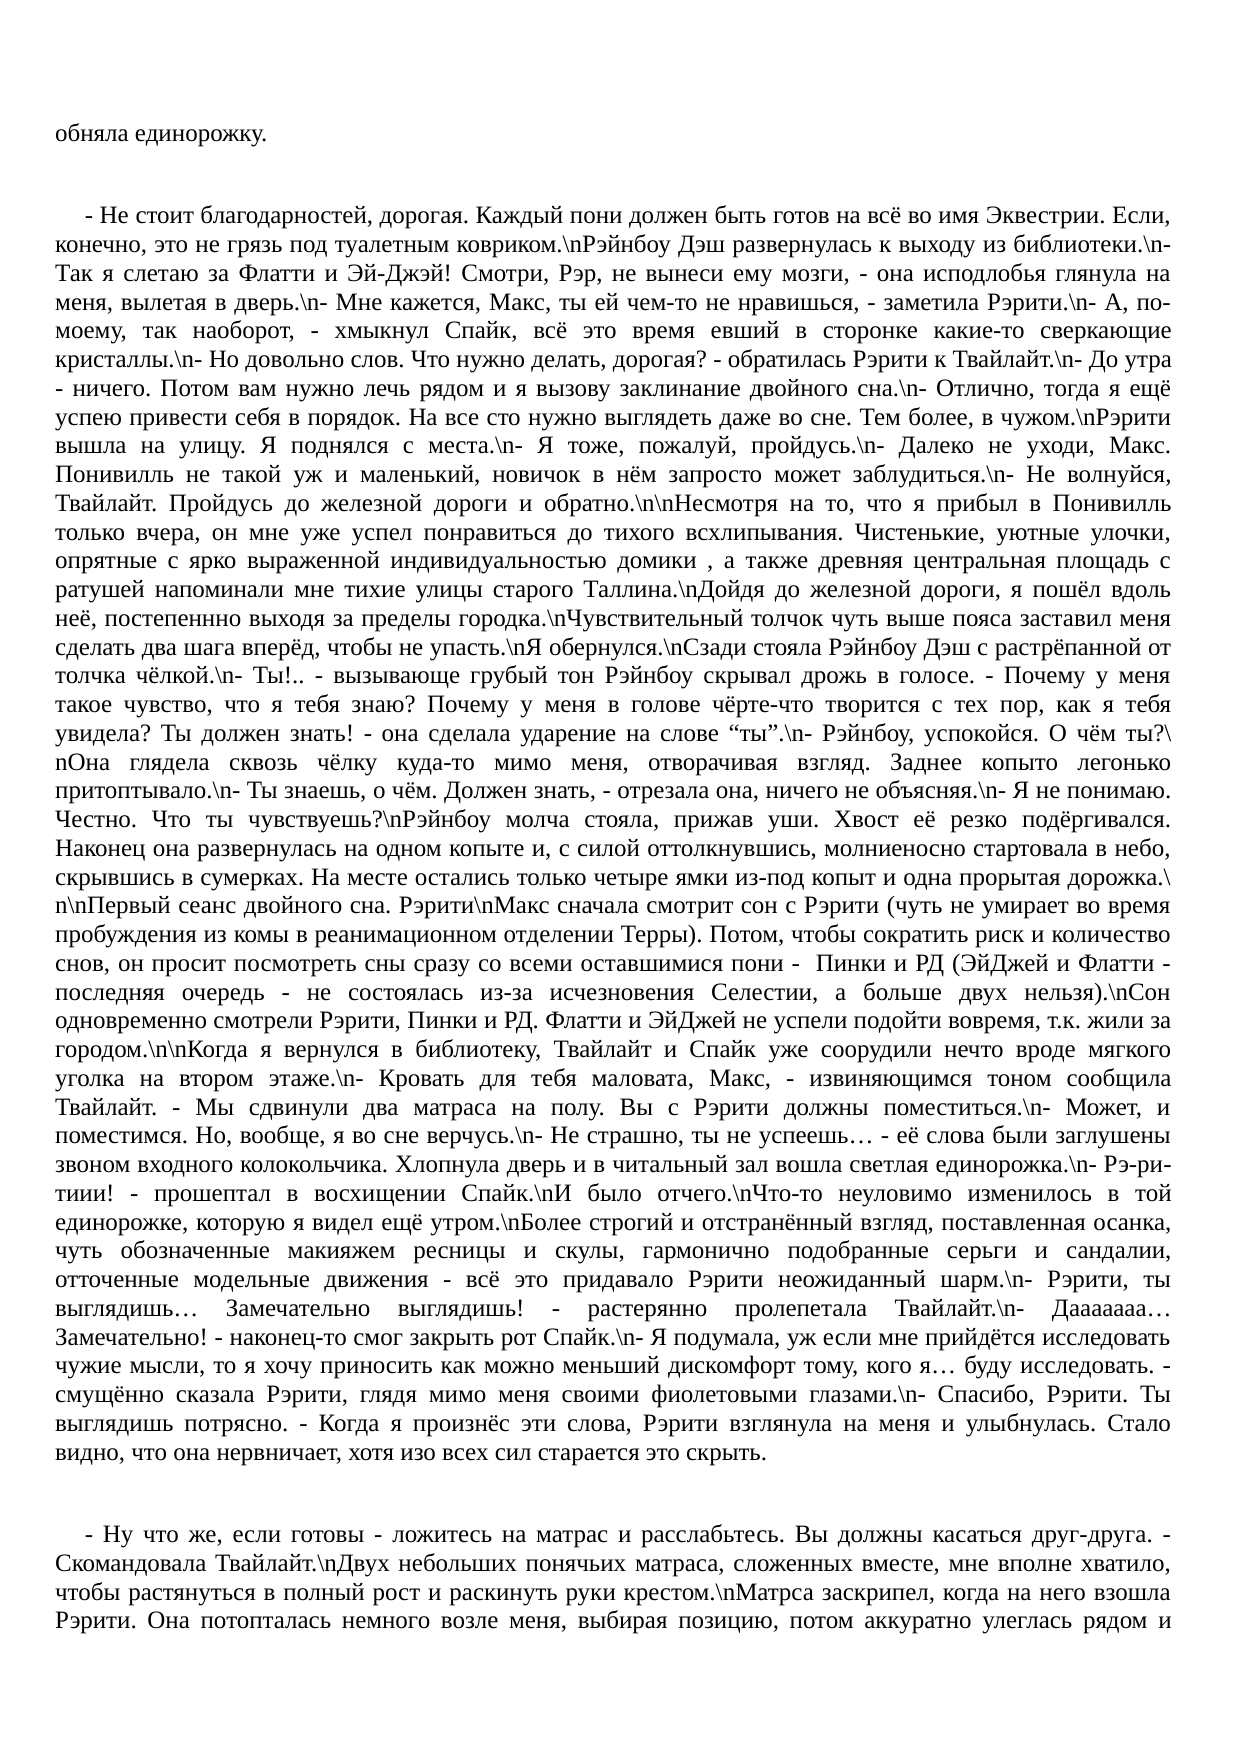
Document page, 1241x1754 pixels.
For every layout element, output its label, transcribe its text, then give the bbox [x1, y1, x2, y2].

text - Не стоит благодарностей, дорогая. Каждый пони должен быть готов на всё во имя Эквестрии. Если, конечно, это не грязь под туалетным ковриком.\nРэйнбоу Дэш развернулась к выходу из библиотеки.\n- Так я слетаю за Флатти и Эй-Джэй! Смотри, Рэр, не вынеси ему мозги, - она исподлобья глянула на меня, вылетая в дверь.\n- Мне кажется, Макс, ты ей чем-то не нравишься, - заметила Рэрити.\n- А, по-моему, так наоборот, - хмыкнул Спайк, всё это время евший в сторонке какие-то сверкающие кристаллы.\n- Но довольно слов. Что нужно делать, дорогая? - обратилась Рэрити к Твайлайт.\n- До утра - ничего. Потом вам нужно лечь рядом и я вызову заклинание двойного сна.\n- Отлично, тогда я ещё успею привести себя в порядок. На все сто нужно выглядеть даже во сне. Тем более, в чужом.\nРэрити вышла на улицу. Я поднялся с места.\n- Я тоже, пожалуй, пройдусь.\n- Далеко не уходи, Макс. Понивилль не такой уж и маленький, новичок в нём запросто может заблудиться.\n- Не волнуйся, Твайлайт. Пройдусь до железной дороги и обратно.\n\nНесмотря на то, что я прибыл в Понивилль только вчера, он мне уже успел понравиться до тихого всхлипывания. Чистенькие, уютные улочки, опрятные с ярко выраженной индивидуальностью домики , а также древняя центральная площадь с ратушей напоминали мне тихие улицы старого Таллина.\nДойдя до железной дороги, я пошёл вдоль неё, постепеннно выходя за пределы городка.\nЧувствительный толчок чуть выше пояса заставил меня сделать два шага вперёд, чтобы не упасть.\nЯ обернулся.\nСзади стояла Рэйнбоу Дэш с растрёпанной от толчка чёлкой.\n- Ты!.. - вызывающе грубый тон Рэйнбоу скрывал дрожь в голосе. - Почему у меня такое чувство, что я тебя знаю? Почему у меня в голове чёрте-что творится с тех пор, как я тебя увидела? Ты должен знать! - она сделала ударение на слове “ты”.\n- Рэйнбоу, успокойся. О чём ты?\nОна глядела сквозь чёлку куда-то мимо меня, отворачивая взгляд. Заднее копыто легонько притоптывало.\n- Ты знаешь, о чём. Должен знать, - отрезала она, ничего не объясняя.\n- Я не понимаю. Честно. Что ты чувствуешь?\nРэйнбоу молча стояла, прижав уши. Хвост её резко подёргивался. Наконец она развернулась на одном копыте и, с силой оттолкнувшись, молниеносно стартовала в небо, скрывшись в сумерках. На месте остались только четыре ямки из-под копыт и одна прорытая дорожка.\n\nПервый сеанс двойного сна. Рэрити\nМакс сначала смотрит сон с Рэрити (чуть не умирает во время пробуждения из комы в реанимационном отделении Терры). Потом, чтобы сократить риск и количество снов, он просит посмотреть сны сразу со всеми оставшимися пони - Пинки и РД (ЭйДжей и Флатти - последняя очередь - не состоялась из-за исчезновения Селестии, а больше двух нельзя).\nСон одновременно смотрели Рэрити, Пинки и РД. Флатти и ЭйДжей не успели подойти вовремя, т.к. жили за городом.\n\nКогда я вернулся в библиотеку, Твайлайт и Спайк уже соорудили нечто вроде мягкого уголка на втором этаже.\n- Кровать для тебя маловата, Макс, - извиняющимся тоном сообщила Твайлайт. - Мы сдвинули два матраса на полу. Вы с Рэрити должны поместиться.\n- Может, и поместимся. Но, вообще, я во сне верчусь.\n- Не страшно, ты не успеешь… - её слова были заглушены звоном входного колокольчика. Хлопнула дверь и в читальный зал вошла светлая единорожка.\n- Рэ-ри-тиии! - прошептал в восхищении Спайк.\nИ было отчего.\nЧто-то неуловимо изменилось в той единорожке, которую я видел ещё утром.\nБолее строгий и отстранённый взгляд, поставленная осанка, чуть обозначенные макияжем ресницы и скулы, гармонично подобранные серьги и сандалии, отточенные модельные движения - всё это придавало Рэрити неожиданный шарм.\n- Рэрити, ты выглядишь… Замечательно выглядишь! - растерянно пролепетала Твайлайт.\n- Дааааааа… Замечательно! - наконец-то смог закрыть рот Спайк.\n- Я подумала, уж если мне прийдётся исследовать чужие мысли, то я хочу приносить как можно меньший дискомфорт тому, кого я… буду исследовать. - смущённо сказала Рэрити, глядя мимо меня своими фиолетовыми глазами.\n- Спасибо, Рэрити. Ты выглядишь потрясно. - Когда я произнёс эти слова, Рэрити взглянула на меня и улыбнулась. Стало видно, что она нервничает, хотя изо всех сил старается это скрыть. [55, 201, 1172, 1466]
text обняла единорожку. [55, 118, 1172, 147]
text - Ну что же, если готовы - ложитесь на матрас и расслабьтесь. Вы должны касаться друг-друга. - Скомандовала Твайлайт.\nДвух небольших понячьих матраса, сложенных вместе, мне вполне хватило, чтобы растянуться в полный рост и раскинуть руки крестом.\nМатрса заскрипел, когда на него взошла Рэрити. Она потопталась немного возле меня, выбирая позицию, потом аккуратно улеглась рядом и [55, 1519, 1172, 1634]
